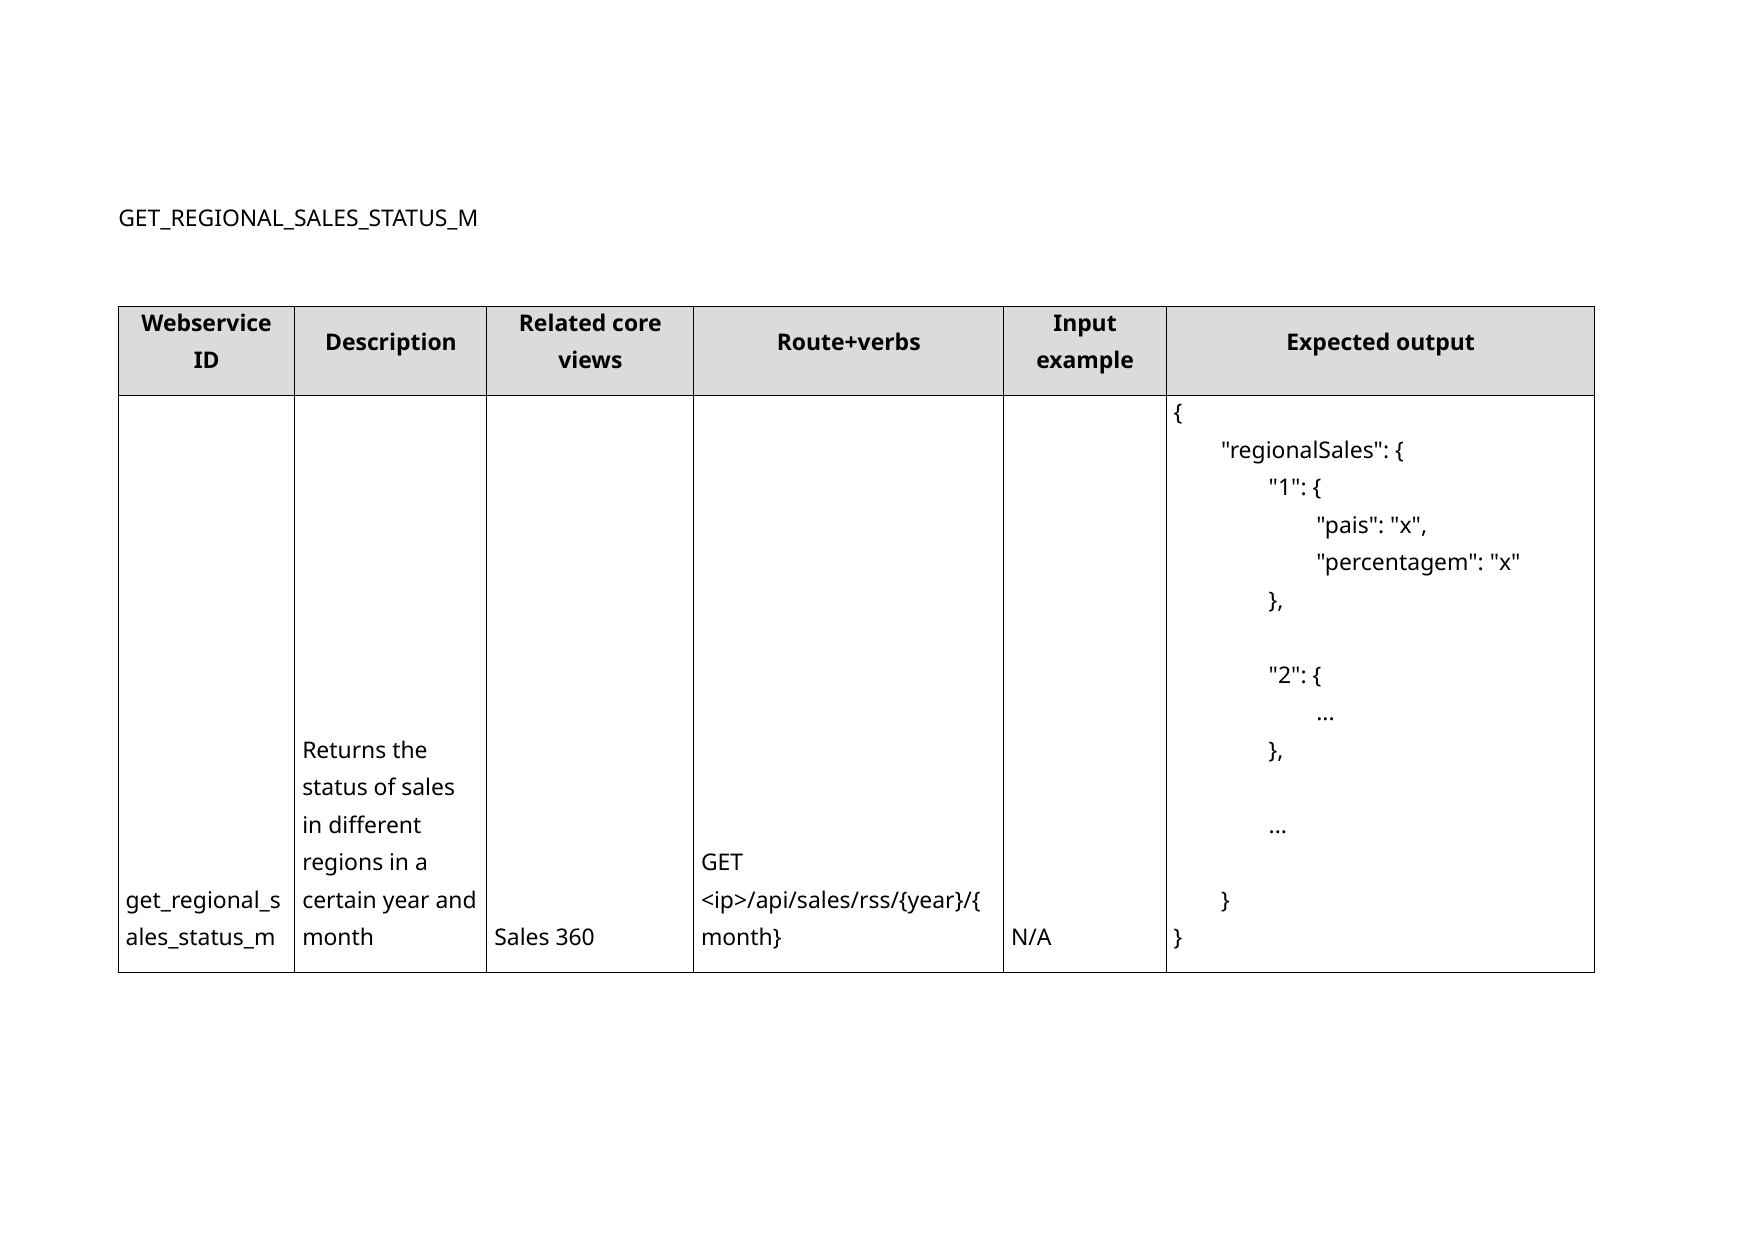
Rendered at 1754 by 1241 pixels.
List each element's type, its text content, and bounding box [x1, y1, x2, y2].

table_cell get_regional_sales_status_m [119, 396, 294, 972]
table_cell { "regionalSales": { "1": { "pais": "x", "percentagem": "x" }, "2": { ... }, ... } } [1167, 396, 1594, 972]
table_header Webservice ID [119, 307, 294, 395]
table_cell N/A [1004, 396, 1166, 972]
table_header Input example [1004, 307, 1166, 395]
table_header Related core views [487, 307, 693, 395]
text GET_REGIONAL_SALES_STATUS_M [118, 201, 1636, 233]
table_cell Returns the status of sales in different regions in a certain year and month [295, 396, 486, 972]
table_cell Sales 360 [487, 396, 693, 972]
table_cell GET <ip>/api/sales/rss/{year}/{month} [694, 396, 1003, 972]
table_header Route+verbs [694, 307, 1003, 395]
table_header Expected output [1167, 307, 1594, 395]
table_header Description [295, 307, 486, 395]
